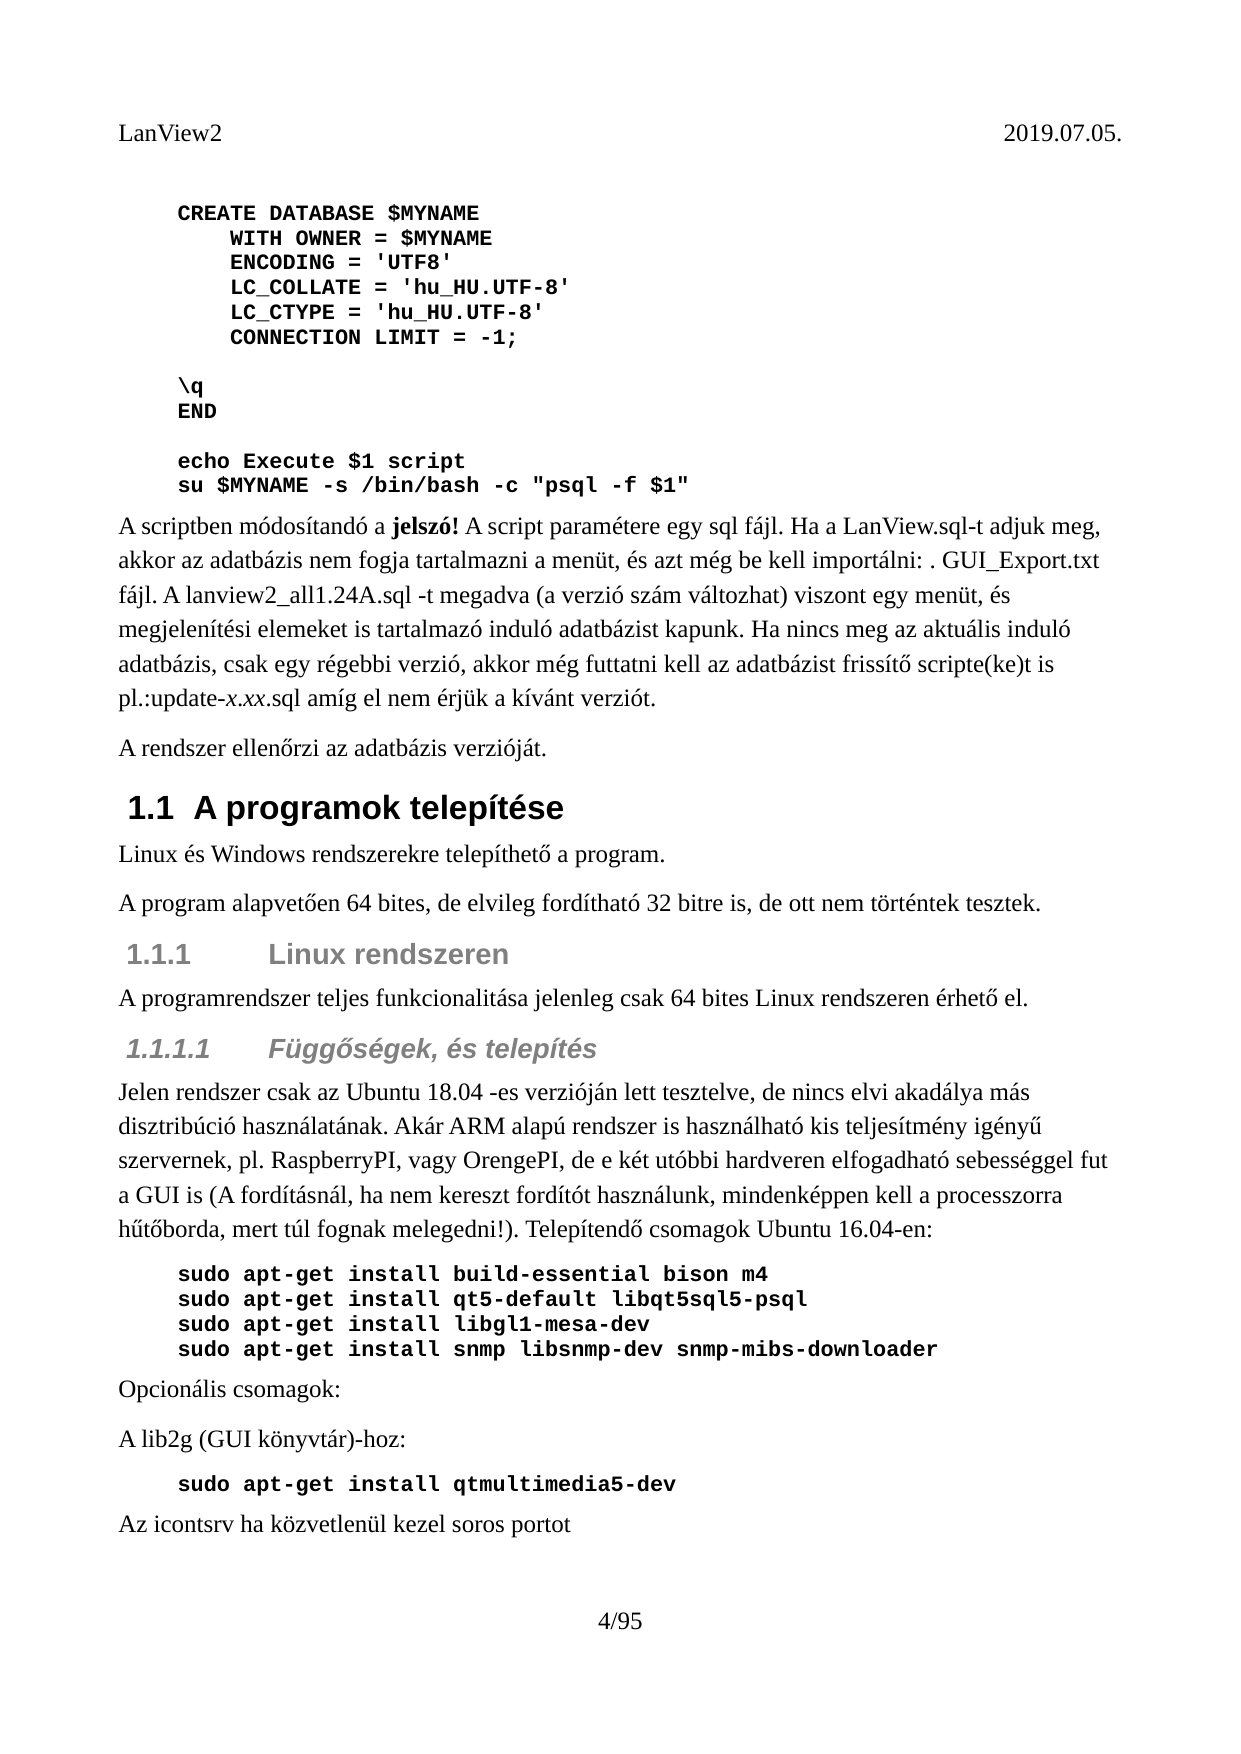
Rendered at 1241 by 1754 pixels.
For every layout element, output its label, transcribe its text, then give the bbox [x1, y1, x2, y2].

text A scriptben módosítandó a jelszó! A script paramétere egy sql fájl. Ha a LanView.sql-t adjuk meg, akkor az adatbázis nem fogja tartalmazni a menüt, és azt még be kell importálni: . GUI_Export.txt fájl. A lanview2_all1.24A.sql -t megadva (a verzió szám változhat) viszont egy menüt, és megjelenítési elemeket is tartalmazó induló adatbázist kapunk. Ha nincs meg az aktuális induló adatbázis, csak egy régebbi verzió, akkor még futtatni kell az adatbázist frissítő scripte(ke)t is pl.:update-x.xx.sql amíg el nem érjük a kívánt verziót. [118, 511, 1122, 712]
text CREATE DATABASE $MYNAME WITH OWNER = $MYNAME ENCODING = 'UTF8' LC_COLLATE = 'hu_HU.UTF-8' LC_CTYPE = 'hu_HU.UTF-8' CONNECTION LIMIT = -1; \q END echo Execute $1 script su $MYNAME -s /bin/bash -c "psql -f $1" [177, 177, 1122, 499]
subtitle Linux rendszeren [118, 937, 1122, 971]
text A programrendszer teljes funkcionalitása jelenleg csak 64 bites Linux rendszeren érhető el. [118, 983, 1122, 1012]
text Jelen rendszer csak az Ubuntu 18.04 -es verzióján lett tesztelve, de nincs elvi akadálya más disztribúció használatának. Akár ARM alapú rendszer is használható kis teljesítmény igényű szervernek, pl. RaspberryPI, vagy OrengePI, de e két utóbbi hardveren elfogadható sebességgel fut a GUI is (A fordításnál, ha nem kereszt fordítót használunk, mindenképpen kell a processzorra hűtőborda, mert túl fognak melegedni!). Telepítendő csomagok Ubuntu 16.04-en: [118, 1077, 1122, 1243]
text A program alapvetően 64 bites, de elvileg fordítható 32 bitre is, de ott nem történtek tesztek. [118, 888, 1122, 917]
text Opcionális csomagok: [118, 1374, 1122, 1403]
text sudo apt-get install build-essential bison m4 sudo apt-get install qt5-default libqt5sql5-psql sudo apt-get install libgl1-mesa-dev sudo apt-get install snmp libsnmp-dev snmp-mibs-downloader [177, 1264, 1122, 1363]
subtitle Függőségek, és telepítés [118, 1032, 1122, 1064]
subtitle A programok telepítése [118, 788, 1122, 827]
text sudo apt-get install qtmultimedia5-dev [177, 1473, 1122, 1497]
text A rendszer ellenőrzi az adatbázis verzióját. [118, 733, 1122, 761]
text A lib2g (GUI könyvtár)-hoz: [118, 1424, 1122, 1452]
text Linux és Windows rendszerekre telepíthető a program. [118, 839, 1122, 868]
text Az icontsrv ha közvetlenül kezel soros portot [118, 1509, 1122, 1538]
